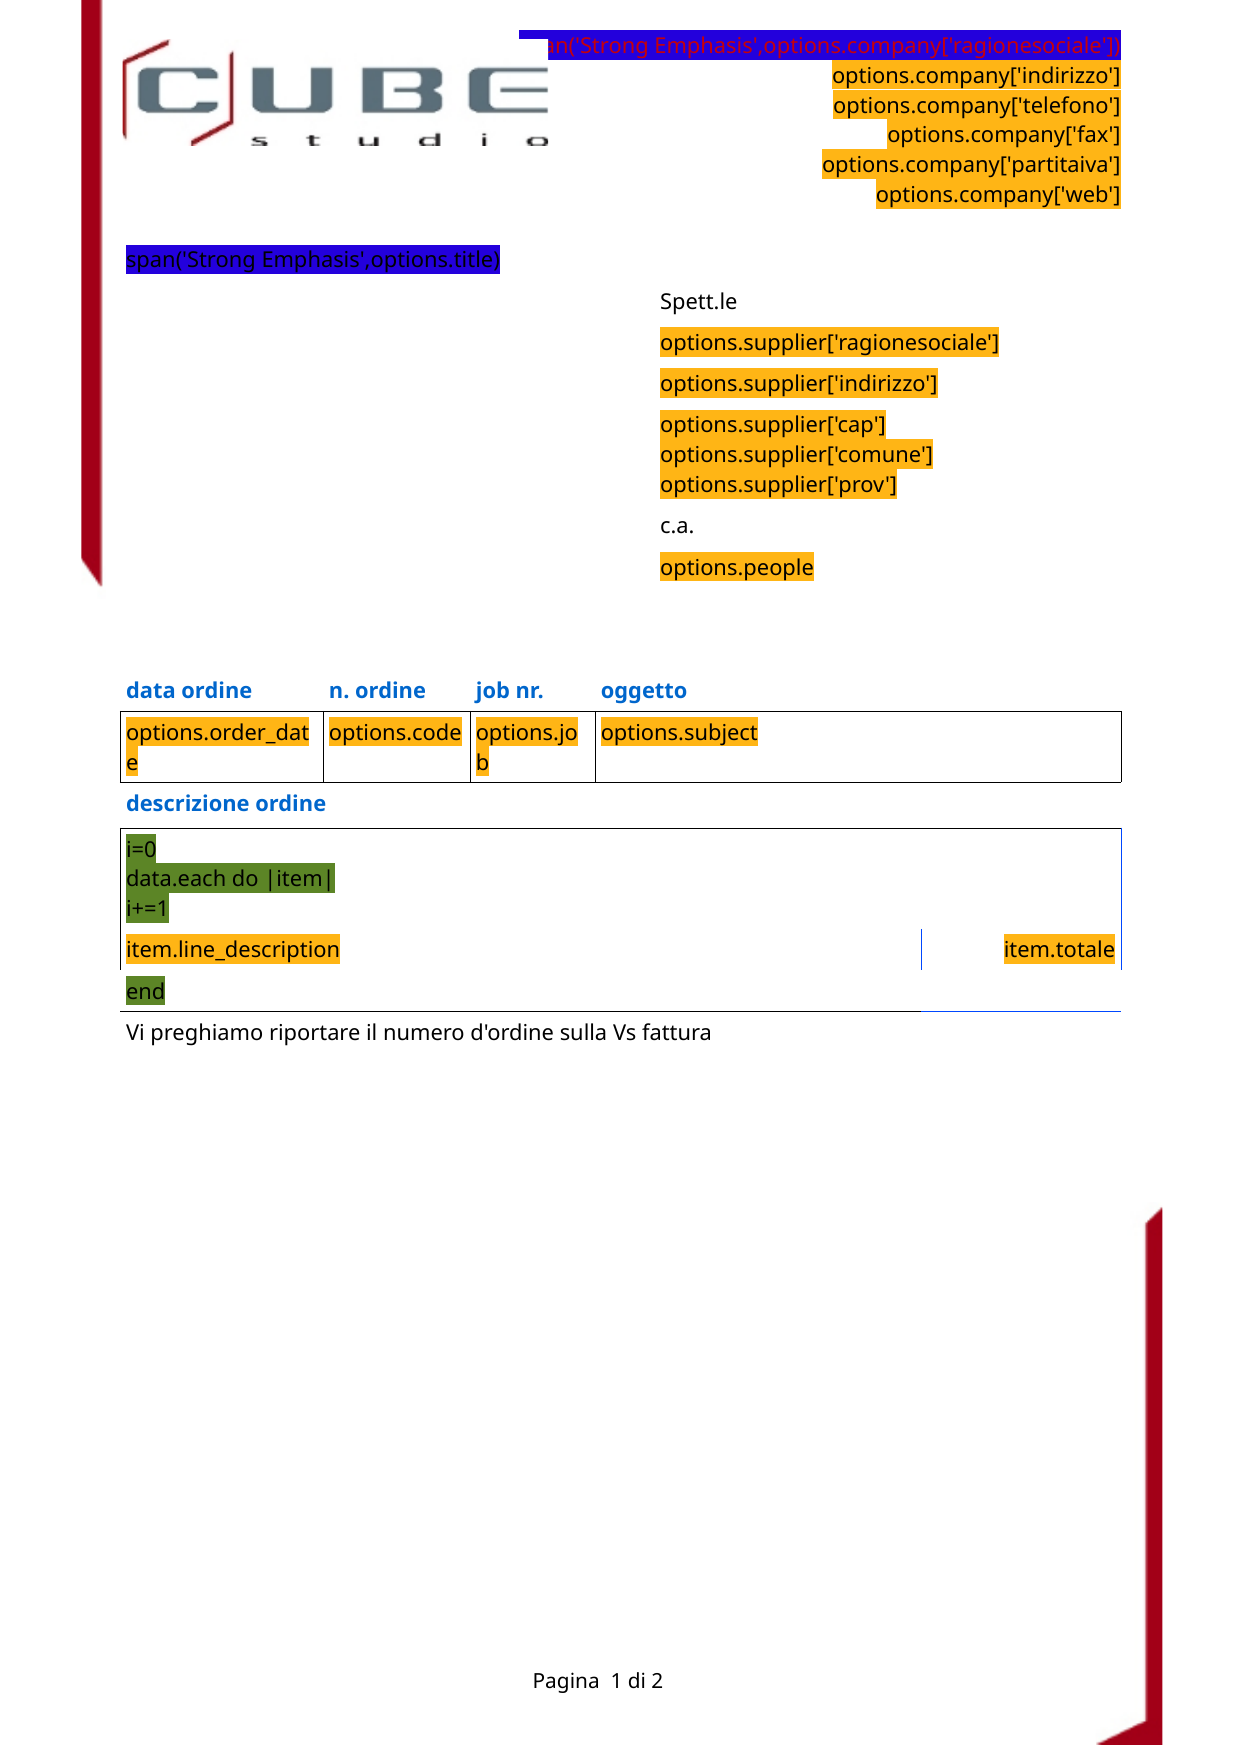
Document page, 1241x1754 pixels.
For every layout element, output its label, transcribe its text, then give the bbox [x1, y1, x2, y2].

table_cell [654, 587, 921, 628]
table_cell [637, 628, 654, 669]
table_cell options.supplier['cap'] options.supplier['comune'] options.supplier['prov'] [654, 404, 1121, 504]
table_cell options.supplier['indirizzo'] [654, 363, 1121, 404]
table_cell Spett.le [654, 280, 921, 321]
table_header [595, 239, 637, 280]
table_cell [595, 404, 637, 504]
table_header i=0 data.each do |item| i+=1 [121, 829, 1121, 929]
table_cell [323, 363, 470, 404]
table_cell [323, 404, 470, 504]
table_cell [637, 321, 654, 362]
table_cell [120, 628, 323, 669]
table_cell [921, 1012, 1121, 1052]
table_cell [323, 546, 470, 587]
table_cell [637, 404, 654, 504]
table_cell [120, 321, 323, 362]
table_cell [654, 628, 921, 669]
table_cell [637, 505, 654, 546]
table_cell [595, 505, 637, 546]
table_cell [323, 587, 470, 628]
table_cell [470, 363, 595, 404]
table_cell [637, 280, 654, 321]
picture [122, 39, 549, 146]
table_cell end [120, 970, 1121, 1011]
table_cell [470, 628, 595, 669]
table_cell [120, 546, 323, 587]
table_cell [921, 783, 1121, 828]
table_cell [120, 404, 323, 504]
table_cell [921, 280, 1121, 321]
table_cell job nr. [470, 670, 595, 711]
table_cell [470, 321, 595, 362]
table_header [921, 239, 1121, 280]
table_cell data ordine [120, 670, 323, 711]
table_cell [120, 280, 323, 321]
table_cell [921, 505, 1121, 546]
table_header [654, 239, 921, 280]
table_header [637, 239, 654, 280]
table_cell options.order_date [121, 712, 323, 782]
table_header span('Strong Emphasis',options.title) [120, 239, 595, 280]
table_cell descrizione ordine [120, 783, 921, 828]
table_cell Vi preghiamo riportare il numero d'ordine sulla Vs fattura [120, 1012, 921, 1052]
table_cell [595, 546, 637, 587]
table_cell oggetto [595, 670, 1121, 711]
table_cell options.subject [596, 712, 1121, 782]
table_cell [120, 505, 323, 546]
table_cell [470, 546, 595, 587]
table_cell [637, 363, 654, 404]
table_cell [323, 505, 470, 546]
picture [81, 0, 107, 599]
table_cell c.a. [654, 505, 921, 546]
table_cell options.people [654, 546, 1121, 587]
table_cell item.totale [922, 929, 1121, 970]
table_cell [637, 546, 654, 587]
table_cell [120, 587, 323, 628]
table_cell n. ordine [323, 670, 470, 711]
table_cell [595, 280, 637, 321]
table_cell [470, 505, 595, 546]
picture [1095, 1202, 1163, 1745]
table_cell options.supplier['ragionesociale'] [654, 321, 1121, 362]
table_cell [470, 404, 595, 504]
table_cell options.code [324, 712, 470, 782]
table_cell item.line_description [121, 929, 921, 970]
table_cell [595, 587, 637, 628]
table_cell [921, 628, 1121, 669]
table_cell [323, 321, 470, 362]
table_cell [595, 628, 637, 669]
table_cell [595, 321, 637, 362]
table_cell [470, 280, 595, 321]
table_cell [323, 280, 470, 321]
table_cell [595, 363, 637, 404]
table_cell [637, 587, 654, 628]
table_cell [120, 363, 323, 404]
table_cell [323, 628, 470, 669]
table_cell [921, 587, 1121, 628]
table_cell [470, 587, 595, 628]
table_cell options.job [471, 712, 595, 782]
